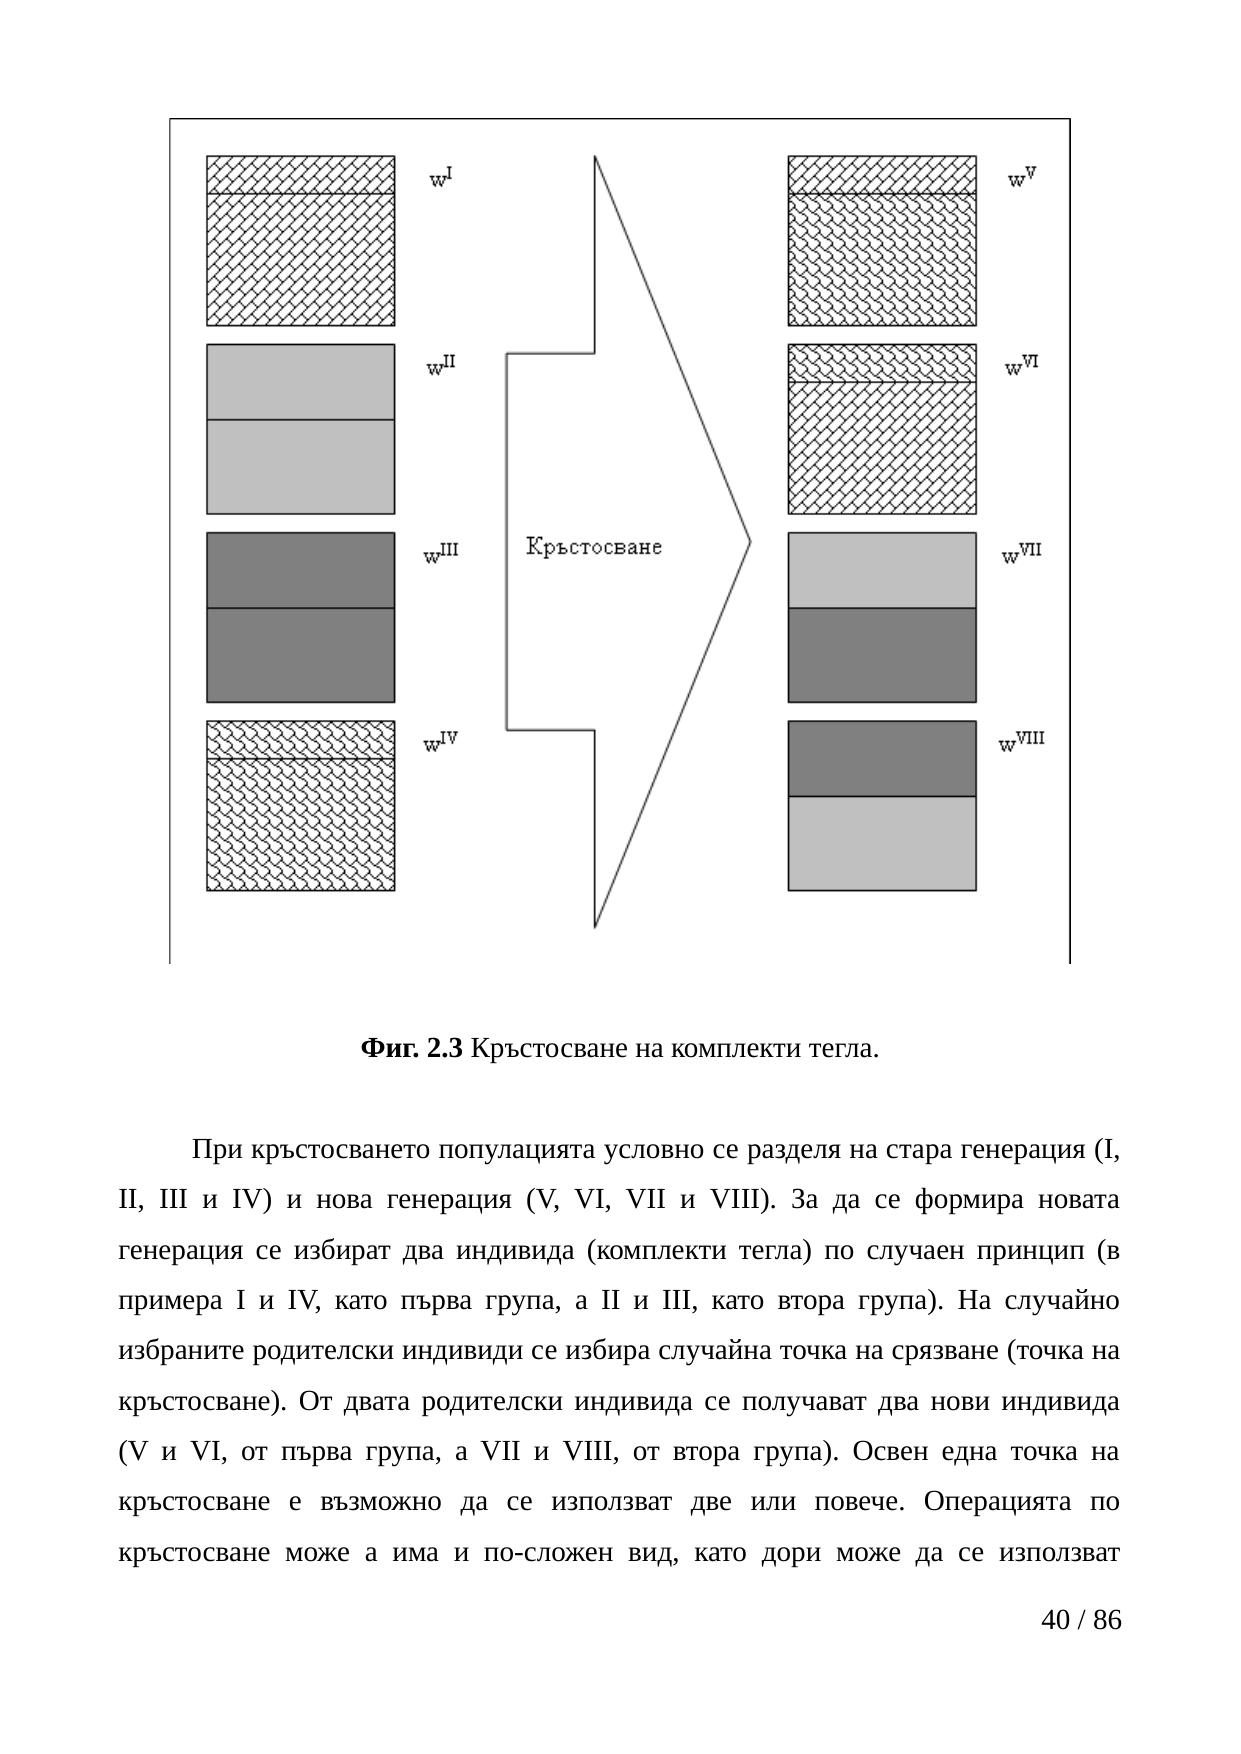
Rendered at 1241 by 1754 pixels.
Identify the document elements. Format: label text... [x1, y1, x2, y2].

text При кръстосването популацията условно се разделя на стара генерация (I, II, III и IV) и нова генерация (V, VI, VII и VIII). За да се формира новата генерация се избират два индивида (комплекти тегла) по случаен принцип (в примера I и IV, като първа група, a II и III, като втора група). На случайно избраните родителски индивиди се избира случайна точка на срязване (точка на кръстосване). От двата родителски индивида се получават два нови индивида (V и VI, от първа група, a VII и VIII, от втора група). Освен една точка на кръстосване е възможно да се използват две или повече. Операцията по кръстосване може а има и по-сложен вид, като дори може да се използват [118, 1131, 1122, 1567]
text Фиг. 2.3 Кръстосване на комплекти тегла. [118, 1031, 1122, 1064]
